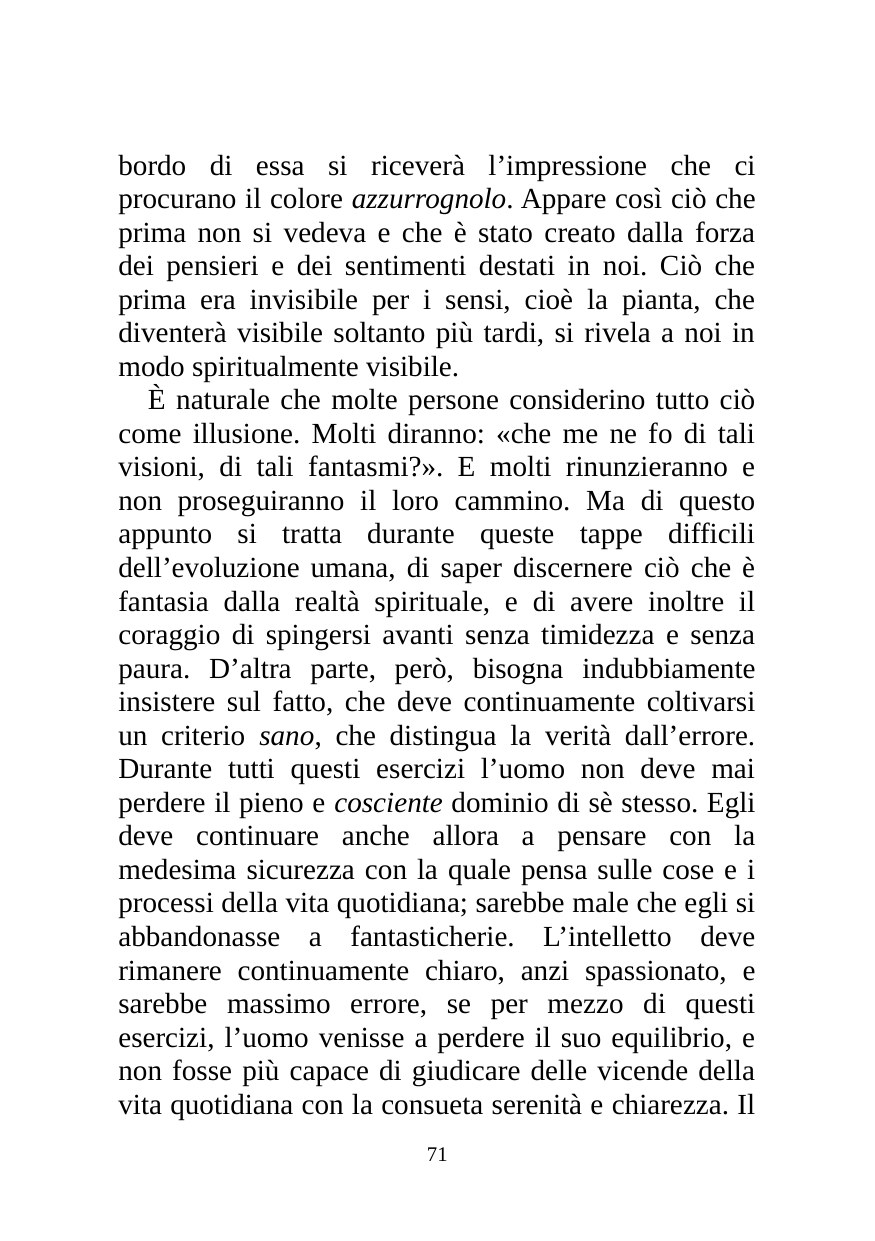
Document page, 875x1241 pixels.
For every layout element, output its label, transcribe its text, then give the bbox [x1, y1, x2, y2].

text bordo di essa si riceverà l’impressione che ci procurano il colore azzurrognolo. Appare così ciò che prima non si vedeva e che è stato creato dalla forza dei pensieri e dei sentimenti destati in noi. Ciò che prima era invisibile per i sensi, cioè la pianta, che diventerà visibile soltanto più tardi, si rivela a noi in modo spiritualmente visibile. [118, 148, 756, 382]
text È naturale che molte persone considerino tutto ciò come illusione. Molti diranno: «che me ne fo di tali visioni, di tali fantasmi?». E molti rinunzieranno e non proseguiranno il loro cammino. Ma di questo appunto si tratta durante queste tappe difficili dell’evoluzione umana, di saper discernere ciò che è fantasia dalla realtà spirituale, e di avere inoltre il coraggio di spingersi avanti senza timidezza e senza paura. D’altra parte, però, bisogna indubbiamente insistere sul fatto, che deve continuamente coltivarsi un criterio sano, che distingua la verità dall’errore. Durante tutti questi esercizi l’uomo non deve mai perdere il pieno e cosciente dominio di sè stesso. Egli deve continuare anche allora a pensare con la medesima sicurezza con la quale pensa sulle cose e i processi della vita quotidiana; sarebbe male che egli si abbandonasse a fantasticherie. L’intelletto deve rimanere continuamente chiaro, anzi spassionato, e sarebbe massimo errore, se per mezzo di questi esercizi, l’uomo venisse a perdere il suo equilibrio, e non fosse più capace di giudicare delle vicende della vita quotidiana con la consueta serenità e chiarezza. Il [118, 382, 756, 1120]
